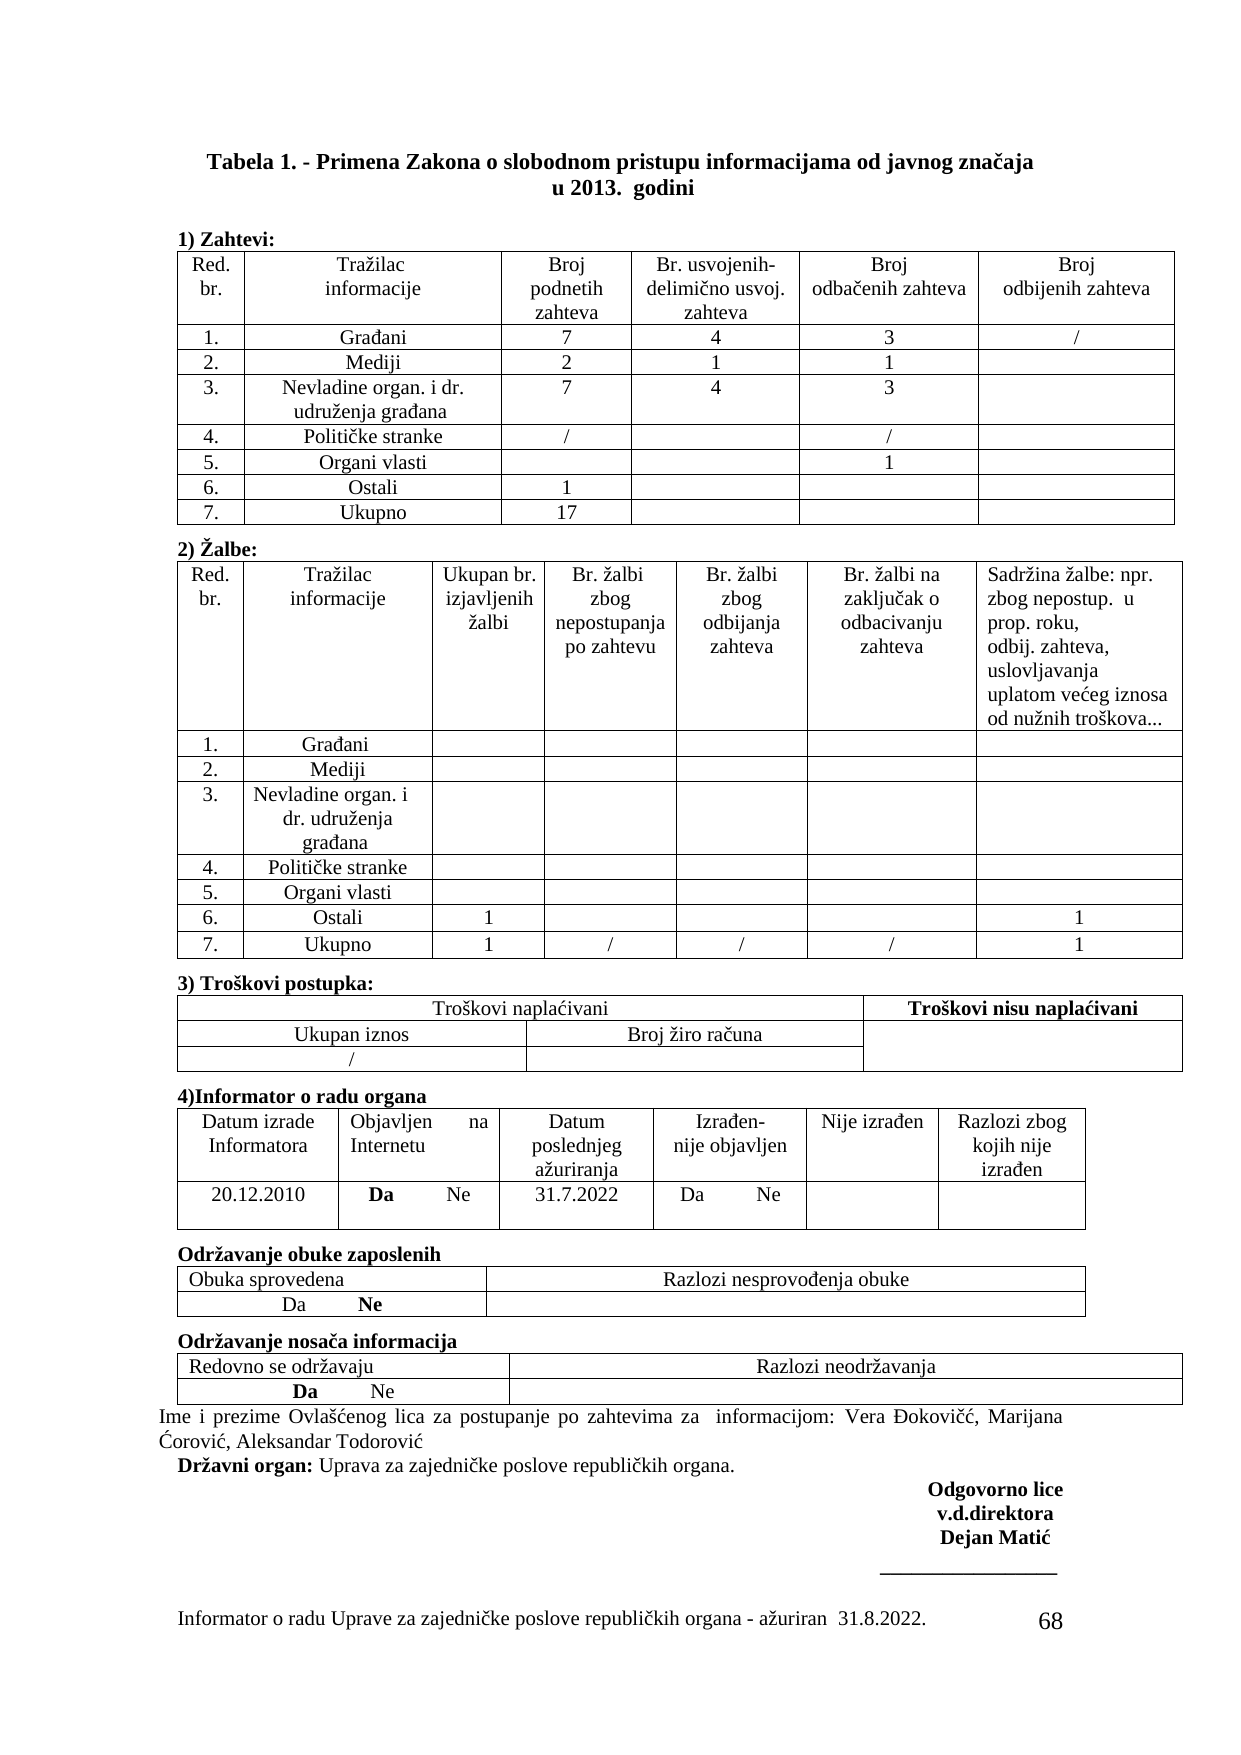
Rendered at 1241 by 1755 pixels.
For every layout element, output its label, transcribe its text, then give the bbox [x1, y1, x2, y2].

table_header Troškovi naplaćivani [178, 996, 863, 1020]
table_header Br. žalbi zbog nepostupanja po zahtevu [545, 562, 676, 730]
table_cell Mediji [245, 350, 501, 374]
table_cell Političke stranke [244, 855, 432, 879]
table_cell [977, 731, 1182, 756]
table_cell 2. [178, 350, 244, 374]
table_cell [808, 757, 976, 781]
table_cell 4. [178, 425, 244, 448]
table_cell / [545, 932, 676, 958]
table_cell 7. [178, 932, 243, 958]
table_header Objavlјen na Internetu [339, 1109, 499, 1181]
table_cell / [178, 1047, 526, 1071]
table_cell 1 [502, 475, 631, 499]
table_cell 1 [632, 350, 799, 374]
table_cell [632, 425, 799, 448]
table_header Broj odbijenih zahteva [979, 252, 1174, 324]
table_cell 7. [178, 500, 244, 524]
table_header Br. žalbi zbog odbijanja zahteva [677, 562, 807, 730]
table_cell 1. [178, 731, 243, 756]
table_header Izrađen- nije objavlјen [654, 1109, 806, 1181]
table_cell / [979, 325, 1174, 349]
table_cell [487, 1292, 1085, 1316]
table_cell 7 [502, 375, 631, 423]
table_cell 1 [977, 932, 1182, 958]
table_header Troškovi nisu naplaćivani [864, 996, 1182, 1020]
text Odgovorno lice [177, 1477, 1063, 1501]
table_cell 6. [178, 905, 243, 931]
table_cell [433, 855, 544, 879]
table_cell 2. [178, 757, 243, 781]
table_cell [977, 880, 1182, 904]
text 4)Informator o radu organa [177, 1084, 1063, 1108]
table_cell [433, 757, 544, 781]
table_cell Da Ne [654, 1182, 806, 1229]
table_cell 1 [977, 905, 1182, 931]
table_cell [510, 1379, 1182, 1403]
table_cell [800, 500, 978, 524]
table_cell Građani [244, 731, 432, 756]
table_cell [979, 500, 1174, 524]
table_cell Ukupan iznos [178, 1021, 526, 1046]
table_cell [545, 731, 676, 756]
table_cell [433, 880, 544, 904]
table_cell 5. [178, 450, 244, 474]
table_cell Organi vlasti [245, 450, 501, 474]
table_cell [808, 855, 976, 879]
table_cell Političke stranke [245, 425, 501, 448]
table_cell [808, 731, 976, 756]
table_cell [527, 1047, 863, 1071]
table_cell Ukupno [245, 500, 501, 524]
table_cell [632, 500, 799, 524]
table_cell [545, 905, 676, 931]
table_cell 1 [800, 450, 978, 474]
table_header Broj odbačenih zahteva [800, 252, 978, 324]
table_header Broj podnetih zahteva [502, 252, 631, 324]
table_cell [677, 880, 807, 904]
table_cell 1. [178, 325, 244, 349]
table_cell [979, 350, 1174, 374]
table_cell [979, 475, 1174, 499]
table_header Tražilac informacije [244, 562, 432, 730]
table_cell [677, 757, 807, 781]
table_cell Mediji [244, 757, 432, 781]
table_cell [800, 475, 978, 499]
table_cell Nevladine organ. i dr. udruženja građana [244, 782, 432, 854]
table_cell [977, 757, 1182, 781]
table_cell Da Ne [178, 1379, 509, 1403]
table_cell [979, 450, 1174, 474]
table_cell Broj žiro računa [527, 1021, 863, 1046]
table_header Ukupan br. izjavlјenih žalbi [433, 562, 544, 730]
text _________________ [177, 1549, 1063, 1578]
table_cell [632, 475, 799, 499]
table_cell [545, 782, 676, 854]
table_cell [677, 782, 807, 854]
table_cell / [502, 425, 631, 448]
table_cell [433, 782, 544, 854]
table_cell 31.7.2022 [500, 1182, 653, 1229]
table_cell [977, 782, 1182, 854]
table_cell 20.12.2010 [178, 1182, 338, 1229]
table_cell [545, 855, 676, 879]
table_cell 1 [433, 905, 544, 931]
table_cell [433, 731, 544, 756]
table_cell [677, 731, 807, 756]
table_header Sadržina žalbe: npr. zbog nepostup. u prop. roku, odbij. zahteva, uslovlјavanja uplatom većeg iznosa od nužnih troškova... [977, 562, 1182, 730]
table_cell 6. [178, 475, 244, 499]
table_header Razlozi nesprovođenja obuke [487, 1267, 1085, 1291]
table_cell / [808, 932, 976, 958]
text v.d.direktora [852, 1501, 1063, 1525]
table_cell 4. [178, 855, 243, 879]
table_cell Nevladine organ. i dr. udruženja građana [245, 375, 501, 423]
table_cell 3. [178, 782, 243, 854]
text 3) Troškovi postupka: [177, 971, 1063, 995]
table_header Red.br. [178, 252, 244, 324]
table_cell [545, 880, 676, 904]
table_cell 3 [800, 375, 978, 423]
table_header Red. br. [178, 562, 243, 730]
table_cell 5. [178, 880, 243, 904]
table_cell 4 [632, 375, 799, 423]
table_cell [939, 1182, 1085, 1229]
table_cell [677, 905, 807, 931]
table_cell 4 [632, 325, 799, 349]
table_cell 17 [502, 500, 631, 524]
table_cell [502, 450, 631, 474]
table_header Datum izrade Informatora [178, 1109, 338, 1181]
table_cell Ukupno [244, 932, 432, 958]
table_cell [632, 450, 799, 474]
table_header Datum poslednjeg ažuriranja [500, 1109, 653, 1181]
table_header Br. usvojenih- delimično usvoj. zahteva [632, 252, 799, 324]
table_cell [977, 855, 1182, 879]
table_cell 3 [800, 325, 978, 349]
table_cell [864, 1021, 1182, 1071]
text 2) Žalbe: [177, 537, 1063, 561]
table_cell Da Ne [339, 1182, 499, 1229]
table_cell [807, 1182, 938, 1229]
table_cell [808, 905, 976, 931]
table_cell [545, 757, 676, 781]
table_cell 3. [178, 375, 244, 423]
text Održavanje obuke zaposlenih [177, 1242, 1063, 1266]
table_cell [808, 880, 976, 904]
table_cell 2 [502, 350, 631, 374]
text u 2013. godini [177, 174, 1063, 200]
table_cell 1 [800, 350, 978, 374]
table_cell [808, 782, 976, 854]
table_cell Organi vlasti [244, 880, 432, 904]
table_cell Da Ne [178, 1292, 486, 1316]
text Državni organ: Uprava za zajedničke poslove republičkih organa. [177, 1453, 1063, 1477]
text 1) Zahtevi: [177, 227, 1063, 251]
table_header Razlozi zbog kojih nije izrađen [939, 1109, 1085, 1181]
table_cell Ostali [245, 475, 501, 499]
text Tabela 1. - Primena Zakona o slobodnom pristupu informacijama od javnog značaja [177, 148, 1063, 174]
table_cell Ostali [244, 905, 432, 931]
table_cell [979, 375, 1174, 423]
table_header Razlozi neodržavanja [510, 1354, 1182, 1378]
table_cell 7 [502, 325, 631, 349]
text Održavanje nosača informacija [177, 1329, 1063, 1353]
table_header Nije izrađen [807, 1109, 938, 1181]
text Ime i prezime Ovlašćenog lica za postupanje po zahtevima za informacijom: Vera Đokovičć, Marijana Ćorović, Aleksandar Todorović [158, 1404, 1063, 1453]
table_cell 1 [433, 932, 544, 958]
text Dejan Matić [852, 1525, 1063, 1549]
table_cell [979, 425, 1174, 448]
table_cell [677, 855, 807, 879]
table_cell Građani [245, 325, 501, 349]
table_header Obuka sprovedena [178, 1267, 486, 1291]
table_cell / [800, 425, 978, 448]
table_header Br. žalbi na zaklјučak o odbacivanju zahteva [808, 562, 976, 730]
table_header Tražilac informacije [245, 252, 501, 324]
table_cell / [677, 932, 807, 958]
table_header Redovno se održavaju [178, 1354, 509, 1378]
